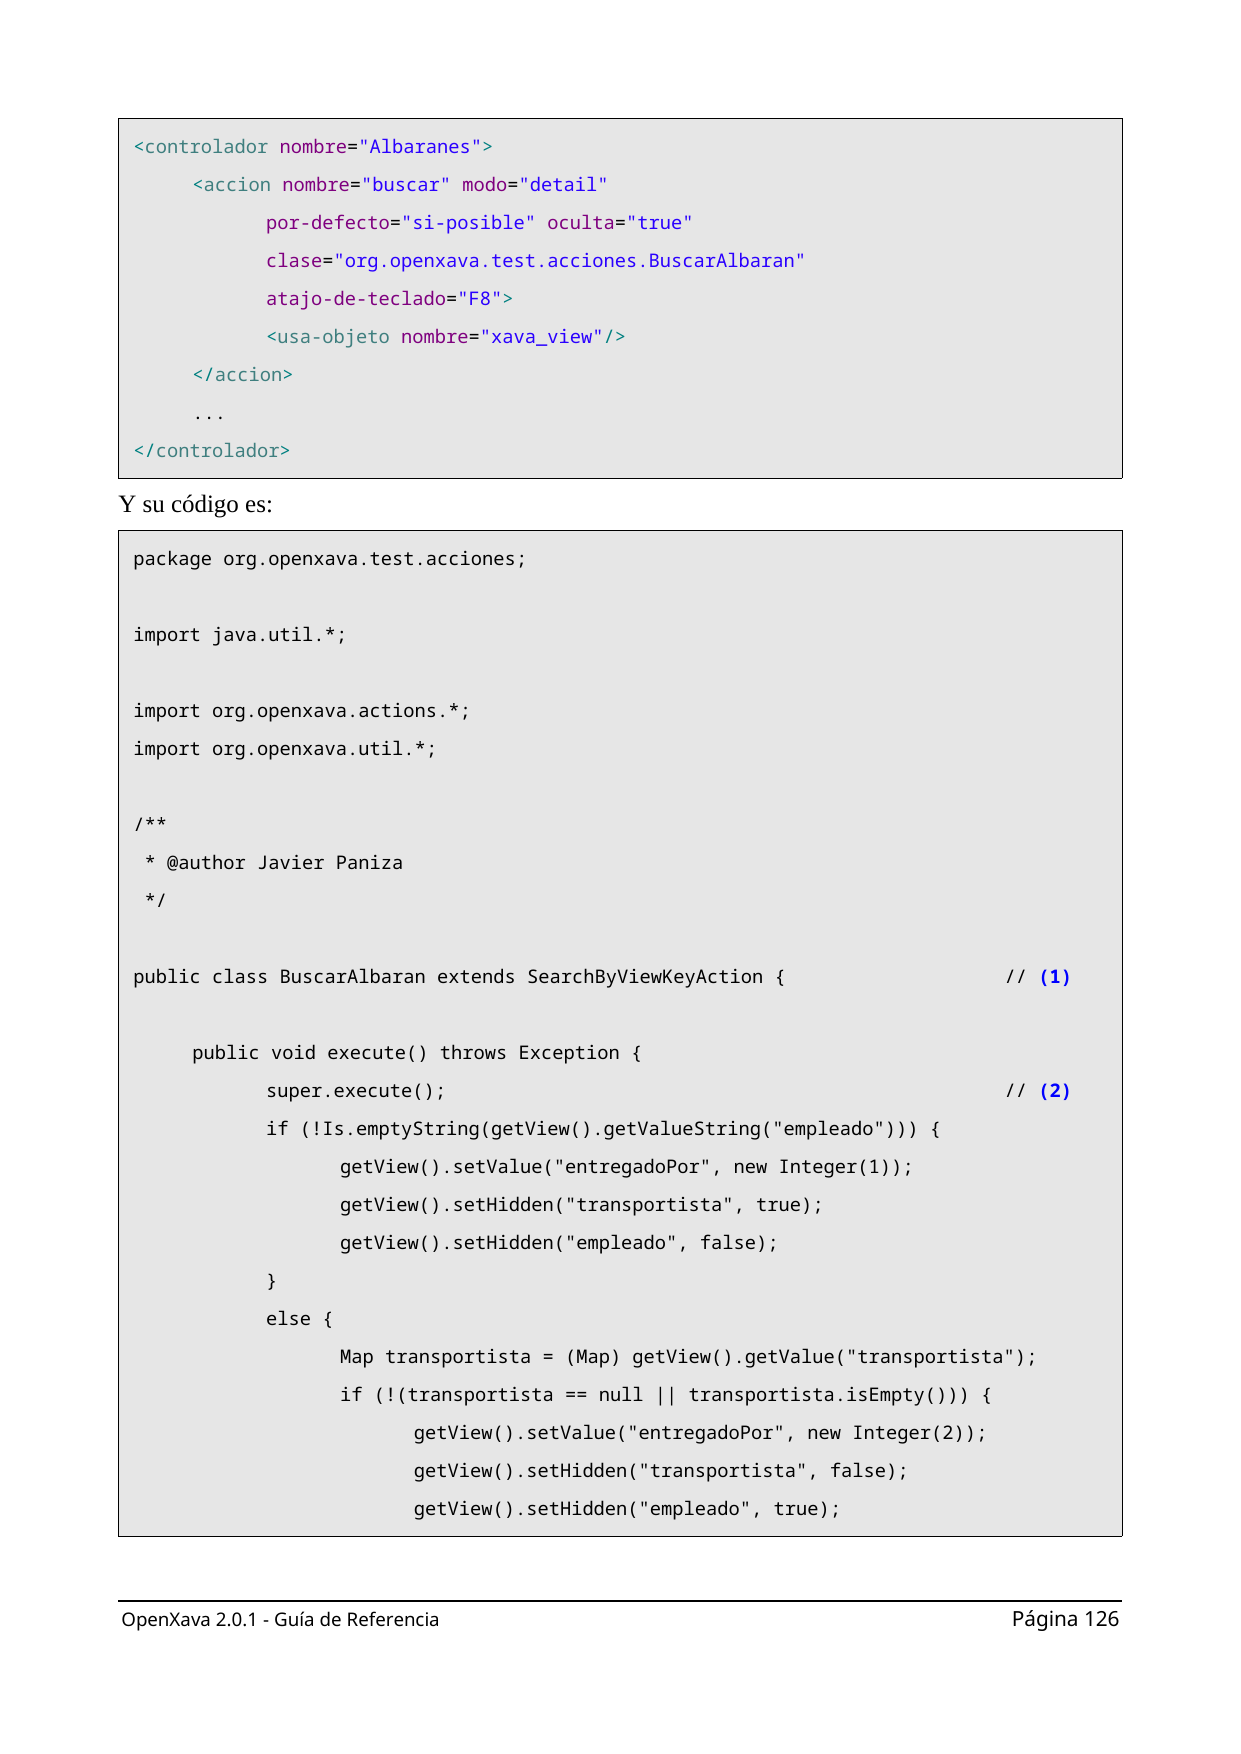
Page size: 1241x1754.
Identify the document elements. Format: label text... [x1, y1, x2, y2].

text public void execute() throws Exception { [119, 1024, 1122, 1063]
text public class BuscarAlbaran extends SearchByViewKeyAction { // (1) [119, 948, 1122, 987]
text } [119, 1253, 1122, 1291]
text atajo-de-teclado="F8"> [119, 270, 1122, 308]
text getView().setHidden("empleado", false); [119, 1215, 1122, 1253]
text import org.openxava.actions.*; [119, 682, 1122, 720]
text * @author Javier Paniza [119, 834, 1122, 872]
text getView().setHidden("empleado", true); [119, 1481, 1122, 1536]
text <usa-objeto nombre="xava_view"/> [119, 308, 1122, 346]
text getView().setHidden("transportista", true); [119, 1177, 1122, 1215]
text </controlador> [119, 422, 1122, 478]
text /** [119, 796, 1122, 834]
text import org.openxava.util.*; [119, 720, 1122, 758]
text super.execute(); // (2) [119, 1063, 1122, 1101]
text if (!Is.emptyString(getView().getValueString("empleado"))) { [119, 1101, 1122, 1139]
text clase="org.openxava.test.acciones.BuscarAlbaran" [119, 232, 1122, 270]
text Map transportista = (Map) getView().getValue("transportista"); [119, 1329, 1122, 1367]
text por-defecto="si-posible" oculta="true" [119, 194, 1122, 232]
text getView().setValue("entregadoPor", new Integer(1)); [119, 1139, 1122, 1177]
text <accion nombre="buscar" modo="detail" [119, 156, 1122, 194]
text package org.openxava.test.acciones; [119, 531, 1122, 568]
text getView().setHidden("transportista", false); [119, 1443, 1122, 1481]
text Y su código es: [118, 490, 1122, 518]
text */ [119, 872, 1122, 911]
text if (!(transportista == null || transportista.isEmpty())) { [119, 1367, 1122, 1405]
text import java.util.*; [119, 606, 1122, 644]
text getView().setValue("entregadoPor", new Integer(2)); [119, 1405, 1122, 1443]
text else { [119, 1291, 1122, 1329]
text ... [119, 384, 1122, 422]
text </accion> [119, 346, 1122, 384]
text <controlador nombre="Albaranes"> [119, 119, 1122, 156]
